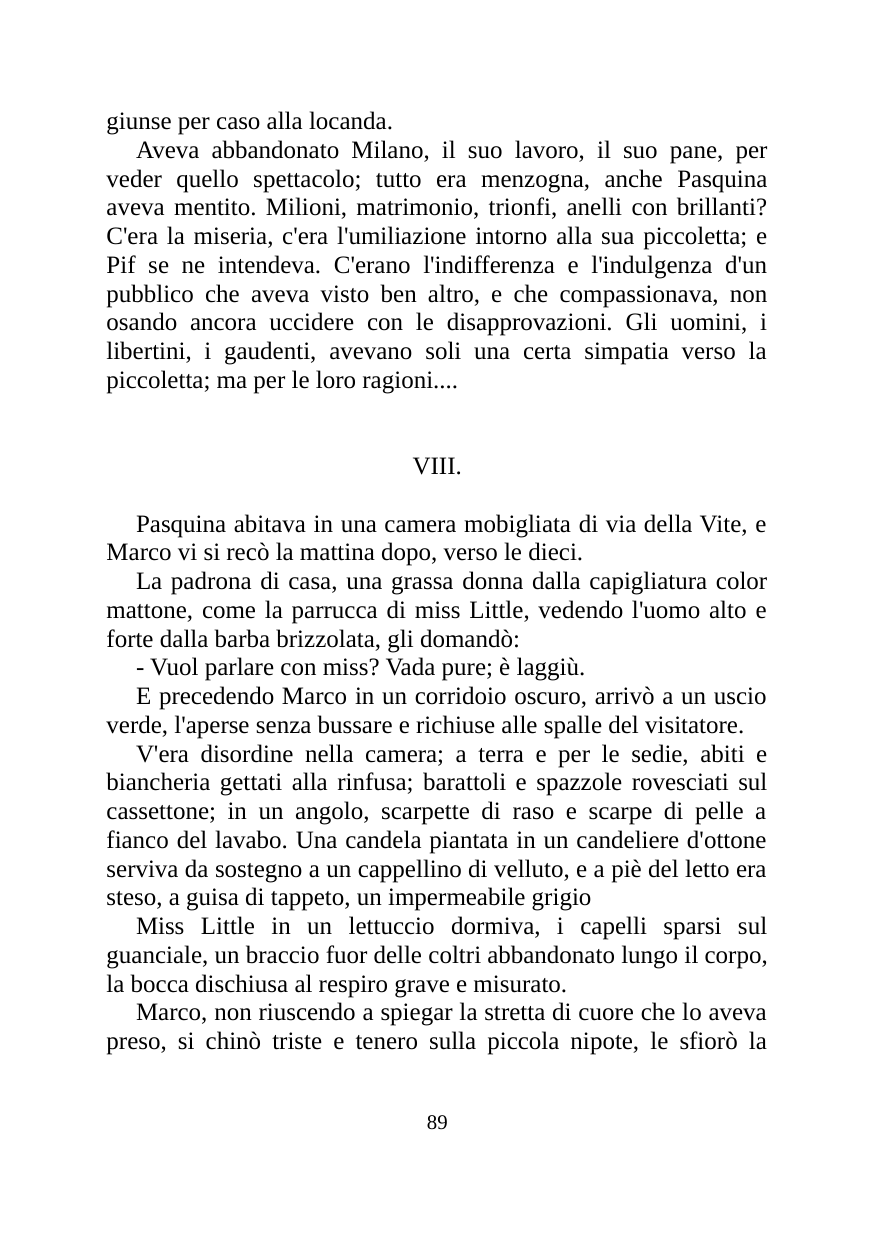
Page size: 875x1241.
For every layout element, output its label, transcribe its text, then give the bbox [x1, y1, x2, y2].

text Pasquina abitava in una camera mobigliata di via della Vite, e Marco vi si recò la mattina dopo, verso le dieci. [106, 509, 768, 566]
text V'era disordine nella camera; a terra e per le sedie, abiti e biancheria gettati alla rinfusa; barattoli e spazzole rovesciati sul cassettone; in un angolo, scarpette di raso e scarpe di pelle a fianco del lavabo. Una candela piantata in un candeliere d'ottone serviva da sostegno a un cappellino di velluto, e a piè del letto era steso, a guisa di tappeto, un impermeabile grigio [106, 739, 768, 911]
text - Vuol parlare con miss? Vada pure; è laggiù. [106, 652, 768, 681]
text E precedendo Marco in un corridoio oscuro, arrivò a un uscio verde, l'aperse senza bussare e richiuse alle spalle del visitatore. [106, 681, 768, 739]
text Marco, non riuscendo a spiegar la stretta di cuore che lo aveva preso, si chinò triste e tenero sulla piccola nipote, le sfiorò la [106, 997, 768, 1055]
text VIII. [106, 451, 768, 480]
text giunse per caso alla locanda. [106, 106, 768, 135]
text Miss Little in un lettuccio dormiva, i capelli sparsi sul guanciale, un braccio fuor delle coltri abbandonato lungo il corpo, la bocca dischiusa al respiro grave e misurato. [106, 911, 768, 997]
text La padrona di casa, una grassa donna dalla capigliatura color mattone, come la parrucca di miss Little, vedendo l'uomo alto e forte dalla barba brizzolata, gli domandò: [106, 566, 768, 652]
text Aveva abbandonato Milano, il suo lavoro, il suo pane, per veder quello spettacolo; tutto era menzogna, anche Pasquina aveva mentito. Milioni, matrimonio, trionfi, anelli con brillanti? C'era la miseria, c'era l'umiliazione intorno alla sua piccoletta; e Pif se ne intendeva. C'erano l'indifferenza e l'indulgenza d'un pubblico che aveva visto ben altro, e che compassionava, non osando ancora uccidere con le disapprovazioni. Gli uomini, i libertini, i gaudenti, avevano soli una certa simpatia verso la piccoletta; ma per le loro ragioni.... [106, 135, 768, 394]
